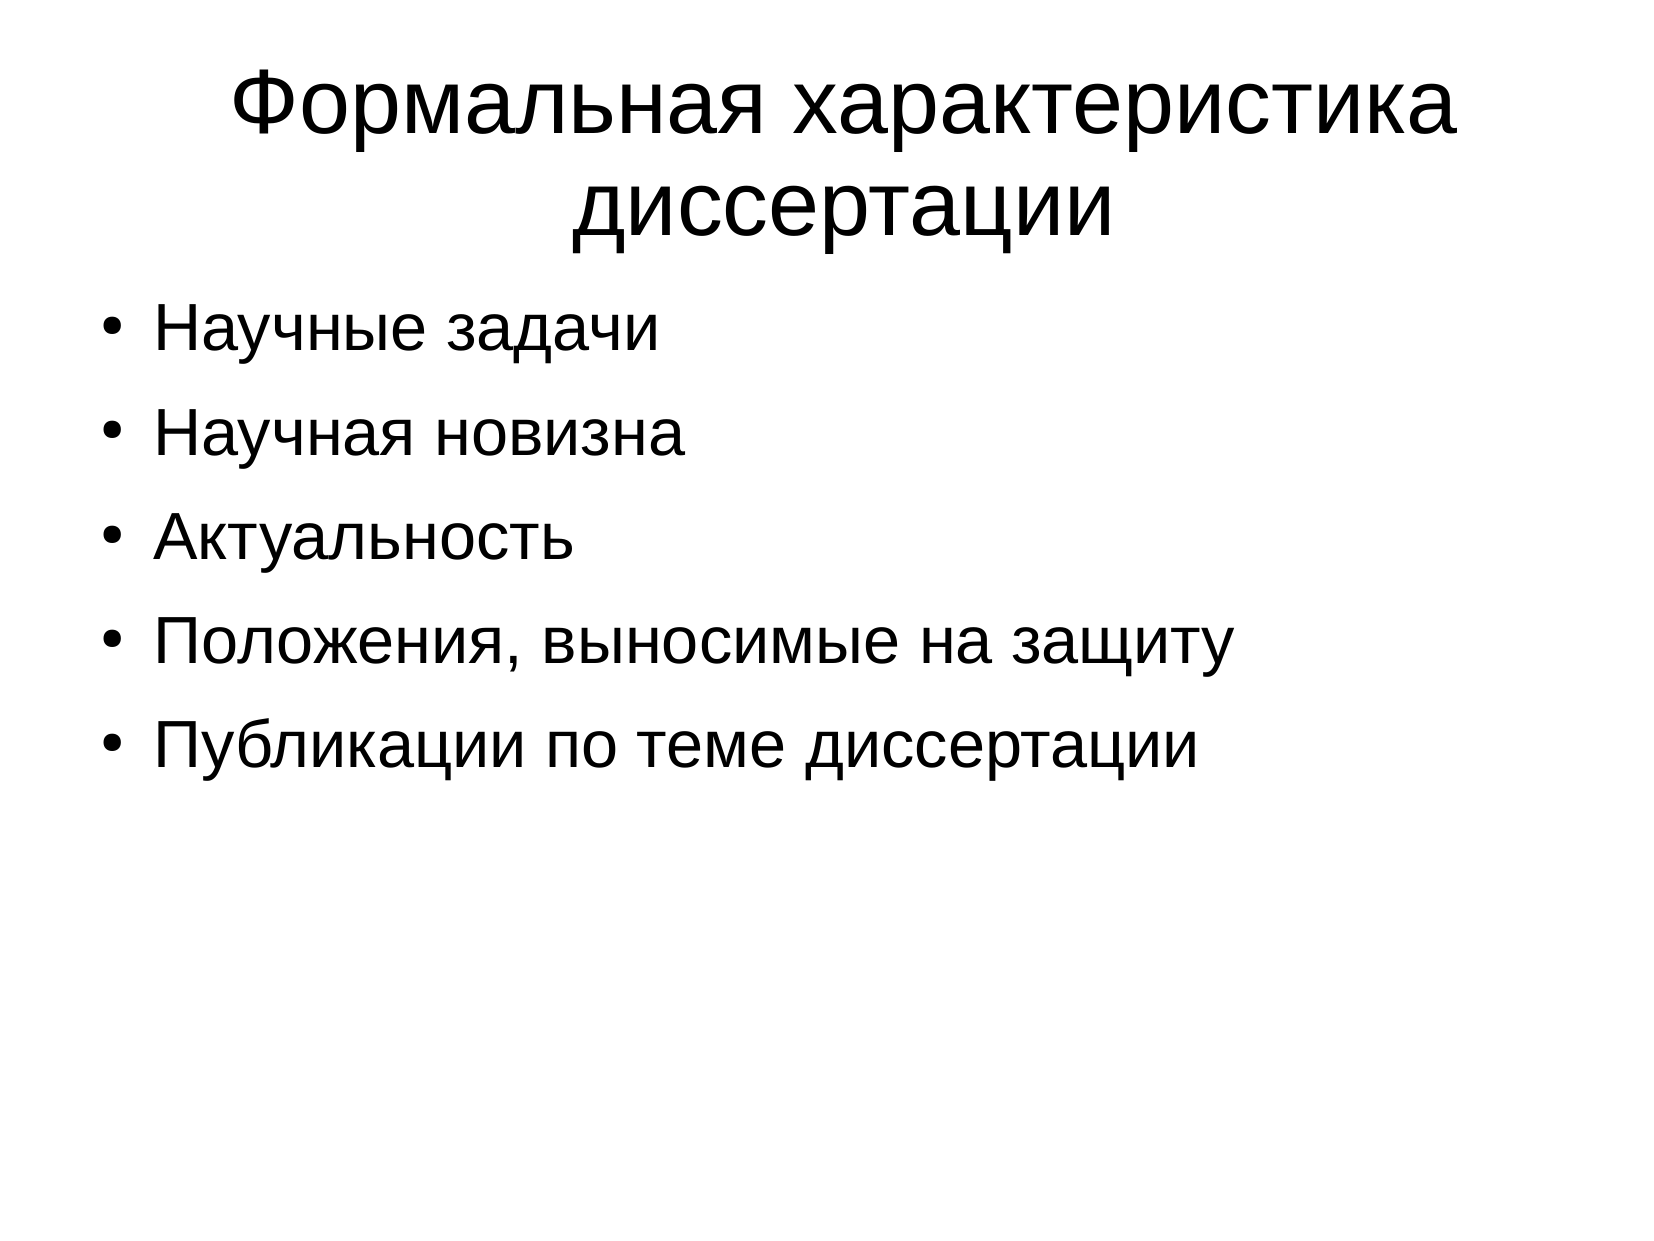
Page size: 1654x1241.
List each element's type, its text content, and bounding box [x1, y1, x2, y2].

title Формальная характеристика диссертации [82, 49, 1571, 257]
list Научные задачи Научная новизна Актуальность Положения, выносимые на защиту Публикации по теме диссертации [82, 290, 1571, 1010]
